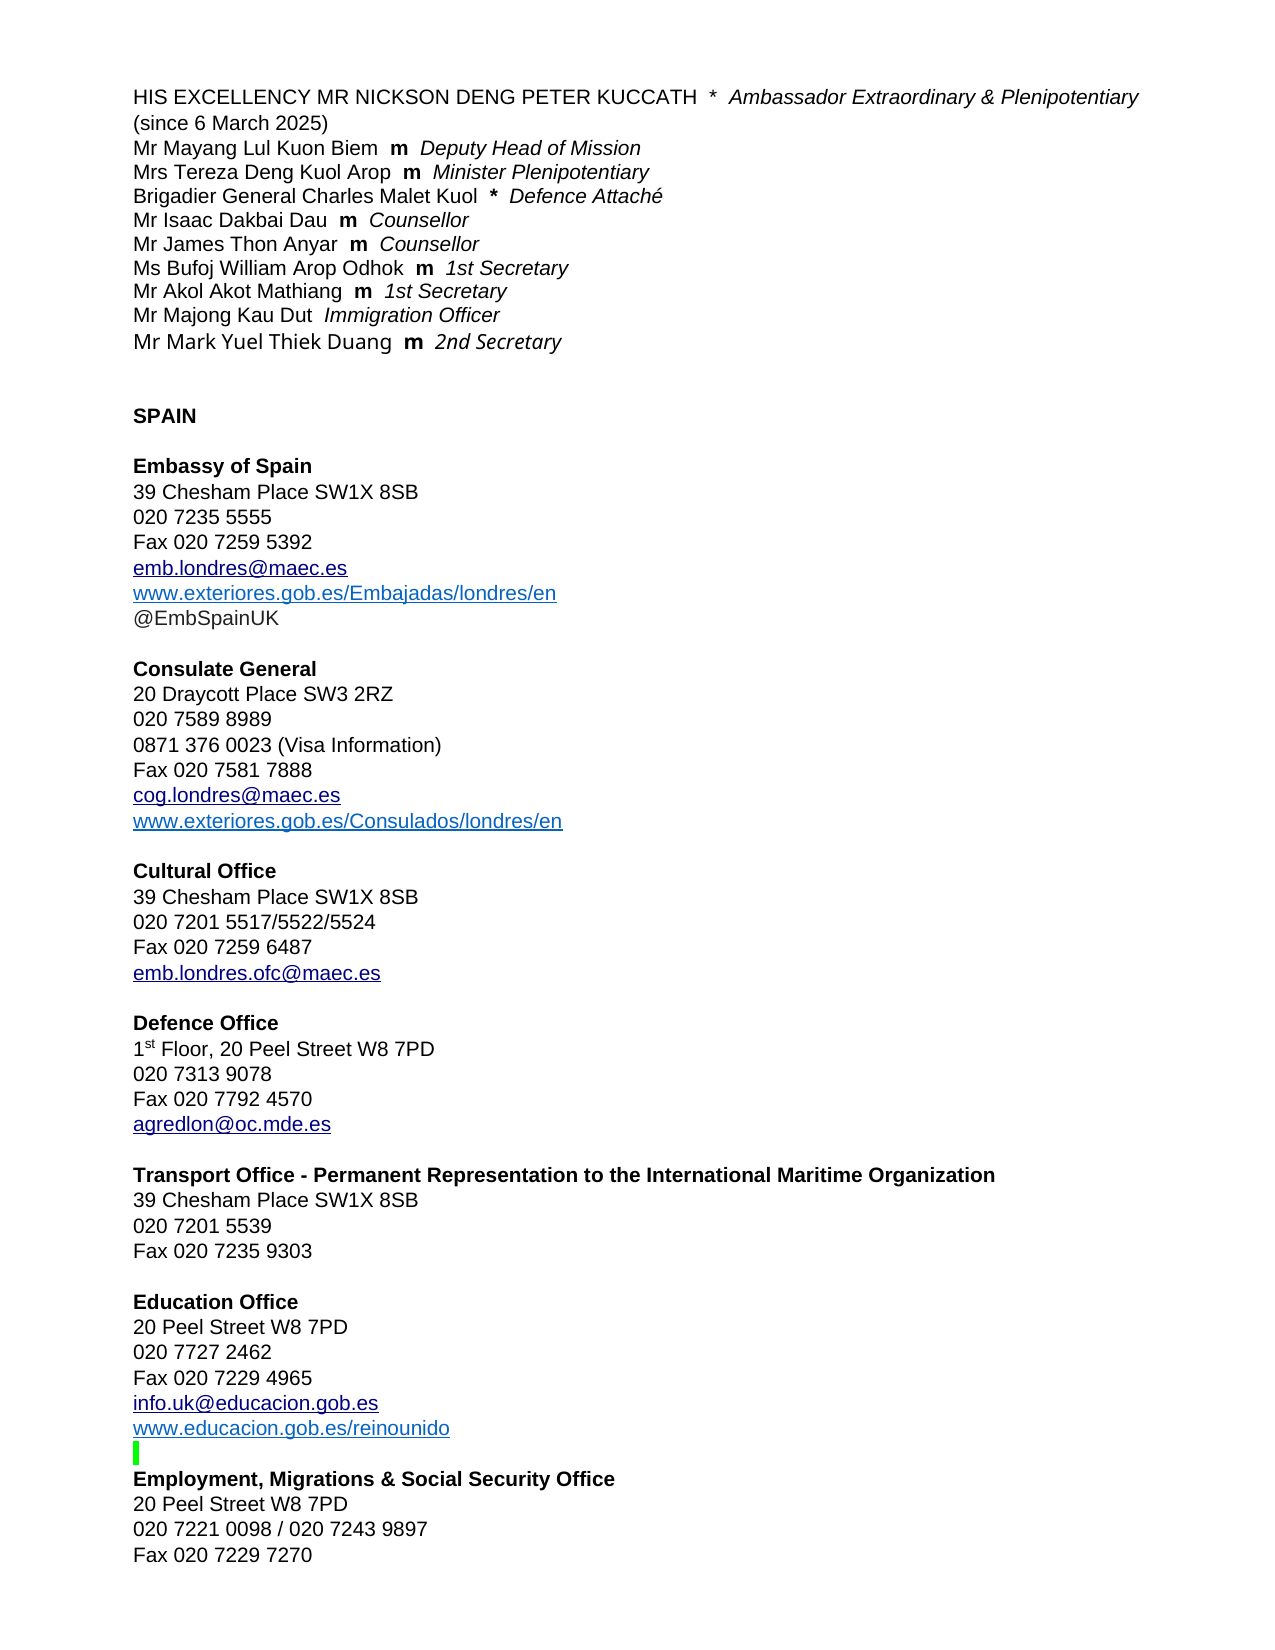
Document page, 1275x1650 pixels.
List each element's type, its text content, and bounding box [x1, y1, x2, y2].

text emb.londres.ofc@maec.es [133, 960, 1181, 984]
text 20 Peel Street W8 7PD [133, 1492, 1181, 1516]
text Fax 020 7259 5392 [133, 530, 1181, 554]
text Mr Mark Yuel Thiek Duang m 2nd Secretary [133, 327, 1181, 356]
text info.uk@educacion.gob.es [133, 1391, 1181, 1415]
text Transport Office - Permanent Representation to the International Maritime Organization [133, 1163, 1181, 1187]
text Fax 020 7259 6487 [133, 935, 1181, 959]
text 020 7589 8989 [133, 707, 1181, 731]
text 020 7201 5539 [133, 1213, 1181, 1237]
text Fax 020 7229 7270 [133, 1543, 1181, 1567]
text www.exteriores.gob.es/Embajadas/londres/en [133, 581, 1181, 605]
text 020 7727 2462 [133, 1340, 1181, 1364]
text 1st Floor, 20 Peel Street W8 7PD [133, 1036, 1181, 1060]
text Ms Bufoj William Arop Odhok m 1st Secretary [133, 255, 1181, 279]
text Embassy of Spain [133, 454, 1181, 478]
text Mr Majong Kau Dut Immigration Officer [133, 303, 1181, 327]
text 39 Chesham Place SW1X 8SB [133, 479, 1181, 503]
text @EmbSpainUK [133, 606, 1181, 630]
text cog.londres@maec.es [133, 783, 1181, 807]
text 20 Draycott Place SW3 2RZ [133, 682, 1181, 706]
text 020 7201 5517/5522/5524 [133, 910, 1181, 934]
text Fax 020 7581 7888 [133, 758, 1181, 782]
text Fax 020 7229 4965 [133, 1365, 1181, 1389]
text Mrs Tereza Deng Kuol Arop m Minister Plenipotentiary [133, 159, 1181, 183]
text www.educacion.gob.es/reinounido [133, 1416, 1181, 1440]
text Mr Mayang Lul Kuon Biem m Deputy Head of Mission [133, 136, 1181, 159]
text Brigadier General Charles Malet Kuol * Defence Attaché [133, 183, 1181, 207]
text 20 Peel Street W8 7PD [133, 1315, 1181, 1339]
text Fax 020 7235 9303 [133, 1239, 1181, 1263]
text HIS EXCELLENCY MR NICKSON DENG PETER KUCCATH * Ambassador Extraordinary & Plenipotentiary (since 6 March 2025) [133, 81, 1181, 134]
text emb.londres@maec.es [133, 555, 1181, 579]
text Defence Office [133, 1011, 1181, 1035]
text 39 Chesham Place SW1X 8SB [133, 1188, 1181, 1212]
text agredlon@oc.mde.es [133, 1112, 1181, 1136]
text Education Office [133, 1289, 1181, 1313]
text 020 7313 9078 [133, 1062, 1181, 1086]
text 020 7221 0098 / 020 7243 9897 [133, 1517, 1181, 1541]
text Employment, Migrations & Social Security Office [133, 1467, 1181, 1491]
text 0871 376 0023 (Visa Information) [133, 733, 1181, 757]
text 39 Chesham Place SW1X 8SB [133, 884, 1181, 908]
text Mr Akol Akot Mathiang m 1st Secretary [133, 279, 1181, 303]
text Mr James Thon Anyar m Counsellor [133, 231, 1181, 255]
text 020 7235 5555 [133, 505, 1181, 529]
text SPAIN [133, 403, 1181, 427]
text www.exteriores.gob.es/Consulados/londres/en [133, 808, 1181, 832]
text Consulate General [133, 657, 1181, 681]
text Cultural Office [133, 859, 1181, 883]
text Fax 020 7792 4570 [133, 1087, 1181, 1111]
text Mr Isaac Dakbai Dau m Counsellor [133, 207, 1181, 231]
